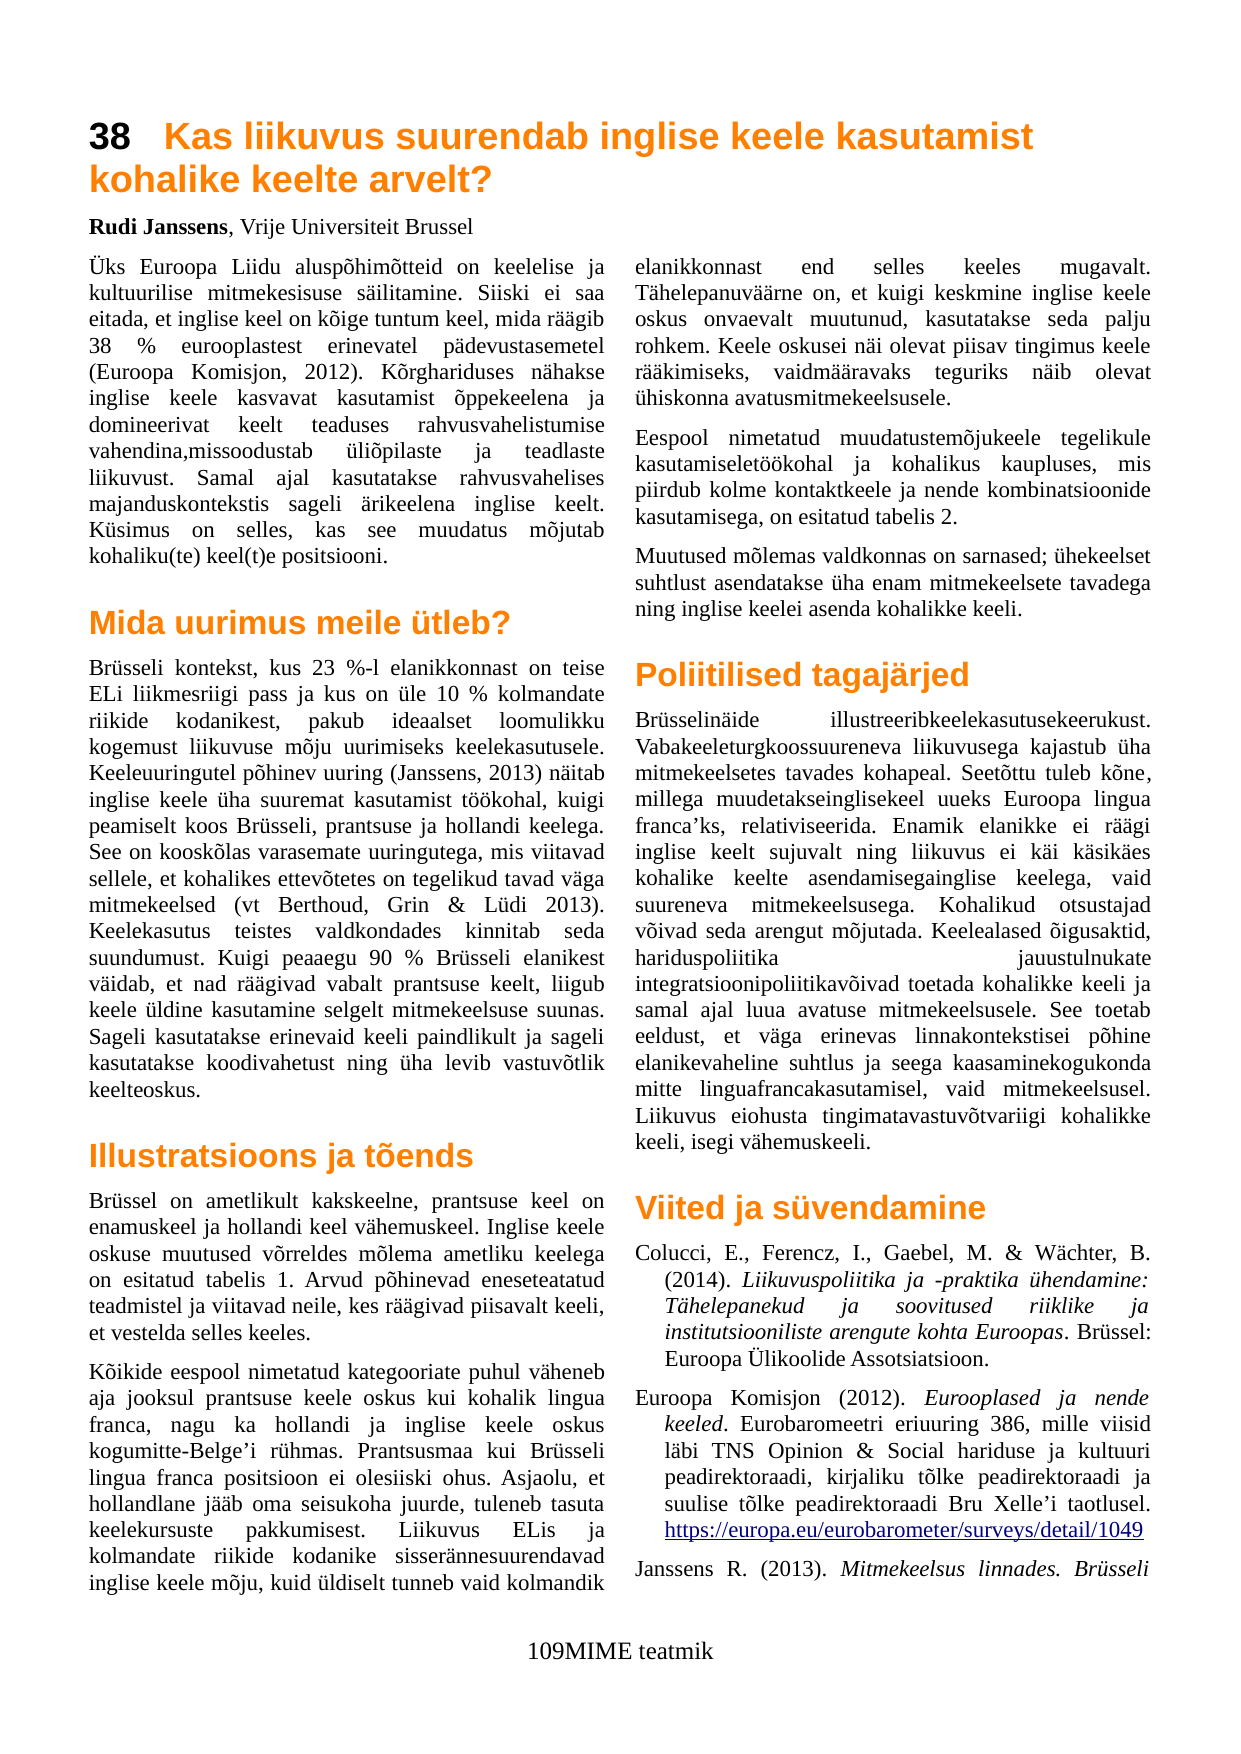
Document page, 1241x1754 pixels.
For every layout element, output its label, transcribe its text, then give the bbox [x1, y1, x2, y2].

subtitle Kas liikuvus suurendab inglise keele kasutamist kohalike keelte arvelt? [88, 113, 1152, 201]
text Üks Euroopa Liidu aluspõhimõtteid on keelelise ja kultuurilise mitmekesisuse säilitamine. Siiski ei saa eitada, et inglise keel on kõige tuntum keel, mida räägib 38 % eurooplastest erinevatel pädevustasemetel (Euroopa Komisjon, 2012). Kõrghariduses nähakse inglise keele kasvavat kasutamist õppekeelena ja domineerivat keelt teaduses rahvusvahelistumise vahendina,missoodustab üliõpilaste ja teadlaste liikuvust. Samal ajal kasutatakse rahvusvahelises majanduskontekstis sageli ärikeelena inglise keelt. Küsimus on selles, kas see muudatus mõjutab kohaliku(te) keel(t)e positsiooni. [88, 253, 605, 569]
text Brüssel on ametlikult kakskeelne, prantsuse keel on enamuskeel ja hollandi keel vähemuskeel. Inglise keele oskuse muutused võrreldes mõlema ametliku keelega on esitatud tabelis 1. Arvud põhinevad eneseteatatud teadmistel ja viitavad neile, kes räägivad piisavalt keeli, et vestelda selles keeles. [88, 1187, 605, 1345]
text Brüsselinäide illustreeribkeelekasutusekeerukust. Vabakeeleturgkoossuureneva liikuvusega kajastub üha mitmekeelsetes tavades kohapeal. Seetõttu tuleb kõne, millega muudetakseinglisekeel uueks Euroopa lingua franca’ks, relativiseerida. Enamik elanikke ei räägi inglise keelt sujuvalt ning liikuvus ei käi käsikäes kohalike keelte asendamisegainglise keelega, vaid suureneva mitmekeelsusega. Kohalikud otsustajad võivad seda arengut mõjutada. Keelealased õigusaktid, hariduspoliitika jauustulnukate integratsioonipoliitikavõivad toetada kohalikke keeli ja samal ajal luua avatuse mitmekeelsusele. See toetab eeldust, et väga erinevas linnakontekstisei põhine elanikevaheline suhtlus ja seega kaasaminekogukonda mitte linguafrancakasutamisel, vaid mitmekeelsusel. Liikuvus eiohusta tingimatavastuvõtvariigi kohalikke keeli, isegi vähemuskeeli. [635, 706, 1152, 1154]
subtitle Mida uurimus meile ütleb? [88, 603, 605, 641]
text Brüsseli kontekst, kus 23 %-l elanikkonnast on teise ELi liikmesriigi pass ja kus on üle 10 % kolmandate riikide kodanikest, pakub ideaalset loomulikku kogemust liikuvuse mõju uurimiseks keelekasutusele. Keeleuuringutel põhinev uuring (Janssens, 2013) näitab inglise keele üha suuremat kasutamist töökohal, kuigi peamiselt koos Brüsseli, prantsuse ja hollandi keelega. See on kooskõlas varasemate uuringutega, mis viitavad sellele, et kohalikes ettevõtetes on tegelikud tavad väga mitmekeelsed (vt Berthoud, Grin & Lüdi 2013). Keelekasutus teistes valdkondades kinnitab seda suundumust. Kuigi peaaegu 90 % Brüsseli elanikest väidab, et nad räägivad vabalt prantsuse keelt, liigub keele üldine kasutamine selgelt mitmekeelsuse suunas. Sageli kasutatakse erinevaid keeli paindlikult ja sageli kasutatakse koodivahetust ning üha levib vastuvõtlik keelteoskus. [88, 654, 605, 1102]
text Eespool nimetatud muudatustemõjukeele tegelikule kasutamiseletöökohal ja kohalikus kaupluses, mis piirdub kolme kontaktkeele ja nende kombinatsioonide kasutamisega, on esitatud tabelis 2. [635, 424, 1152, 529]
text Colucci, E., Ferencz, I., Gaebel, M. & Wächter, B. (2014). Liikuvuspoliitika ja -praktika ühendamine: Tähelepanekud ja soovitused riiklike ja institutsiooniliste arengute kohta Euroopas. Brüssel: Euroopa Ülikoolide Assotsiatsioon. [635, 1239, 1152, 1371]
text Janssens R. (2013). Mitmekeelsus linnades. Brüsseli [635, 1555, 1152, 1582]
text Kõikide eespool nimetatud kategooriate puhul väheneb aja jooksul prantsuse keele oskus kui kohalik lingua franca, nagu ka hollandi ja inglise keele oskus kogumitte-Belge’i rühmas. Prantsusmaa kui Brüsseli lingua franca positsioon ei olesiiski ohus. Asjaolu, et hollandlane jääb oma seisukoha juurde, tuleneb tasuta keelekursuste pakkumisest. Liikuvus ELis ja kolmandate riikide kodanike sisserännesuurendavad inglise keele mõju, kuid üldiselt tunneb vaid kolmandik [88, 1358, 605, 1595]
text elanikkonnast end selles keeles mugavalt. Tähelepanuväärne on, et kuigi keskmine inglise keele oskus onvaevalt muutunud, kasutatakse seda palju rohkem. Keele oskusei näi olevat piisav tingimus keele rääkimiseks, vaidmääravaks teguriks näib olevat ühiskonna avatusmitmekeelsusele. [635, 253, 1152, 411]
text Muutused mõlemas valdkonnas on sarnased; ühekeelset suhtlust asendatakse üha enam mitmekeelsete tavadega ning inglise keelei asenda kohalikke keeli. [635, 542, 1152, 621]
subtitle Viited ja süvendamine [635, 1188, 1152, 1227]
text Rudi Janssens, Vrije Universiteit Brussel [88, 213, 1152, 240]
subtitle Illustratsioons ja tõends [88, 1136, 605, 1174]
subtitle Poliitilised tagajärjed [635, 655, 1152, 694]
text Euroopa Komisjon (2012). Eurooplased ja nende keeled. Eurobaromeetri eriuuring 386, mille viisid läbi TNS Opinion & Social hariduse ja kultuuri peadirektoraadi, kirjaliku tõlke peadirektoraadi ja suulise tõlke peadirektoraadi Bru Xelle’i taotlusel. https://europa.eu/eurobarometer/surveys/detail/1049 [635, 1384, 1152, 1542]
